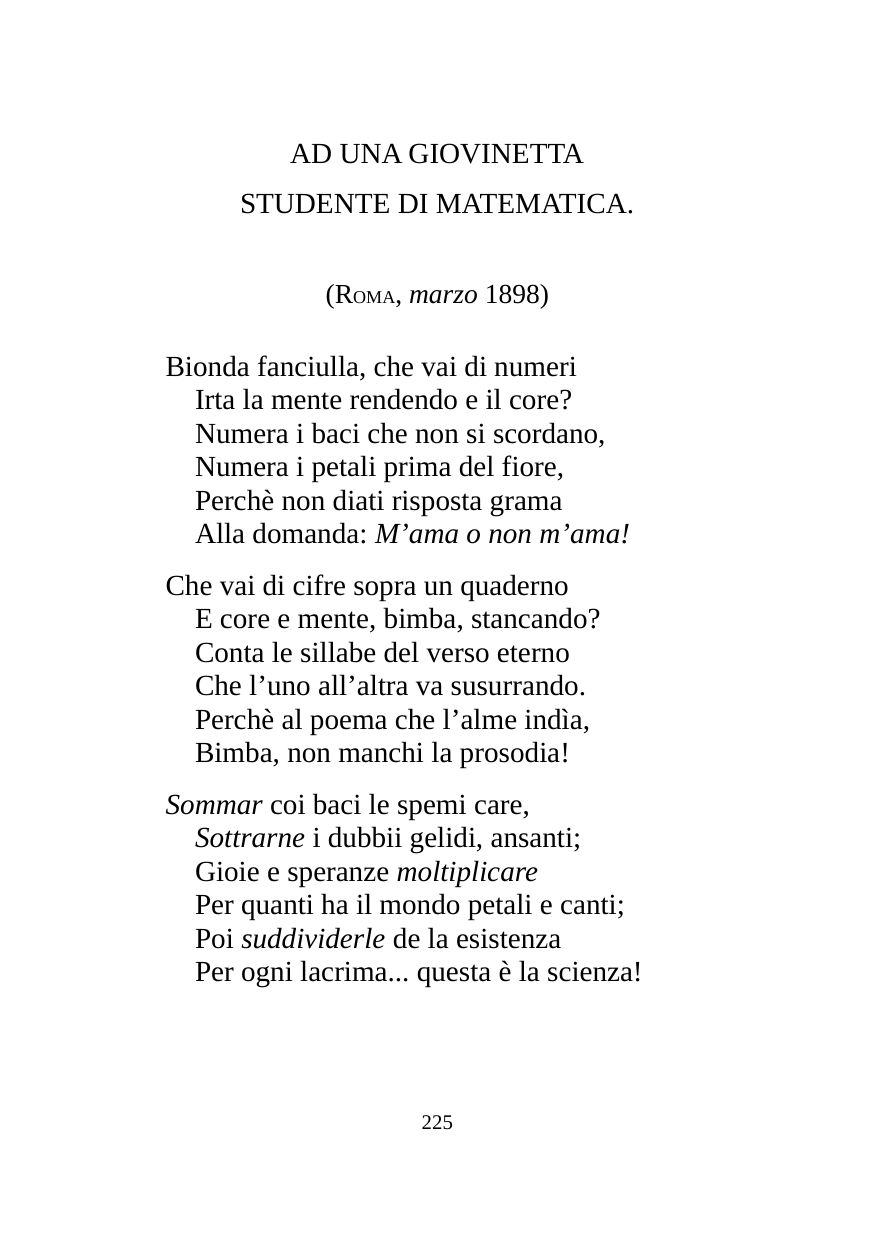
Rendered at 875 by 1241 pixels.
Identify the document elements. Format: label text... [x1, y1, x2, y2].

text Sommar coi baci le spemi care, Sottrarne i dubbii gelidi, ansanti; Gioie e speranze moltiplicare Per quanti ha il mondo petali e canti; Poi suddividerle de la esistenza Per ogni lacrima... questa è la scienza! [165, 787, 768, 988]
subtitle AD UNA GIOVINETTA STUDENTE DI MATEMATICA. [106, 136, 768, 219]
text Bionda fanciulla, che vai di numeri Irta la mente rendendo e il core? Numera i baci che non si scordano, Numera i petali prima del fiore, Perchè non diati risposta grama Alla domanda: M’ama o non m’ama! [165, 349, 768, 550]
text (Roma, marzo 1898) [106, 278, 768, 309]
text Che vai di cifre sopra un quaderno E core e mente, bimba, stancando? Conta le sillabe del verso eterno Che l’uno all’altra va susurrando. Perchè al poema che l’alme indìa, Bimba, non manchi la prosodia! [165, 568, 768, 769]
